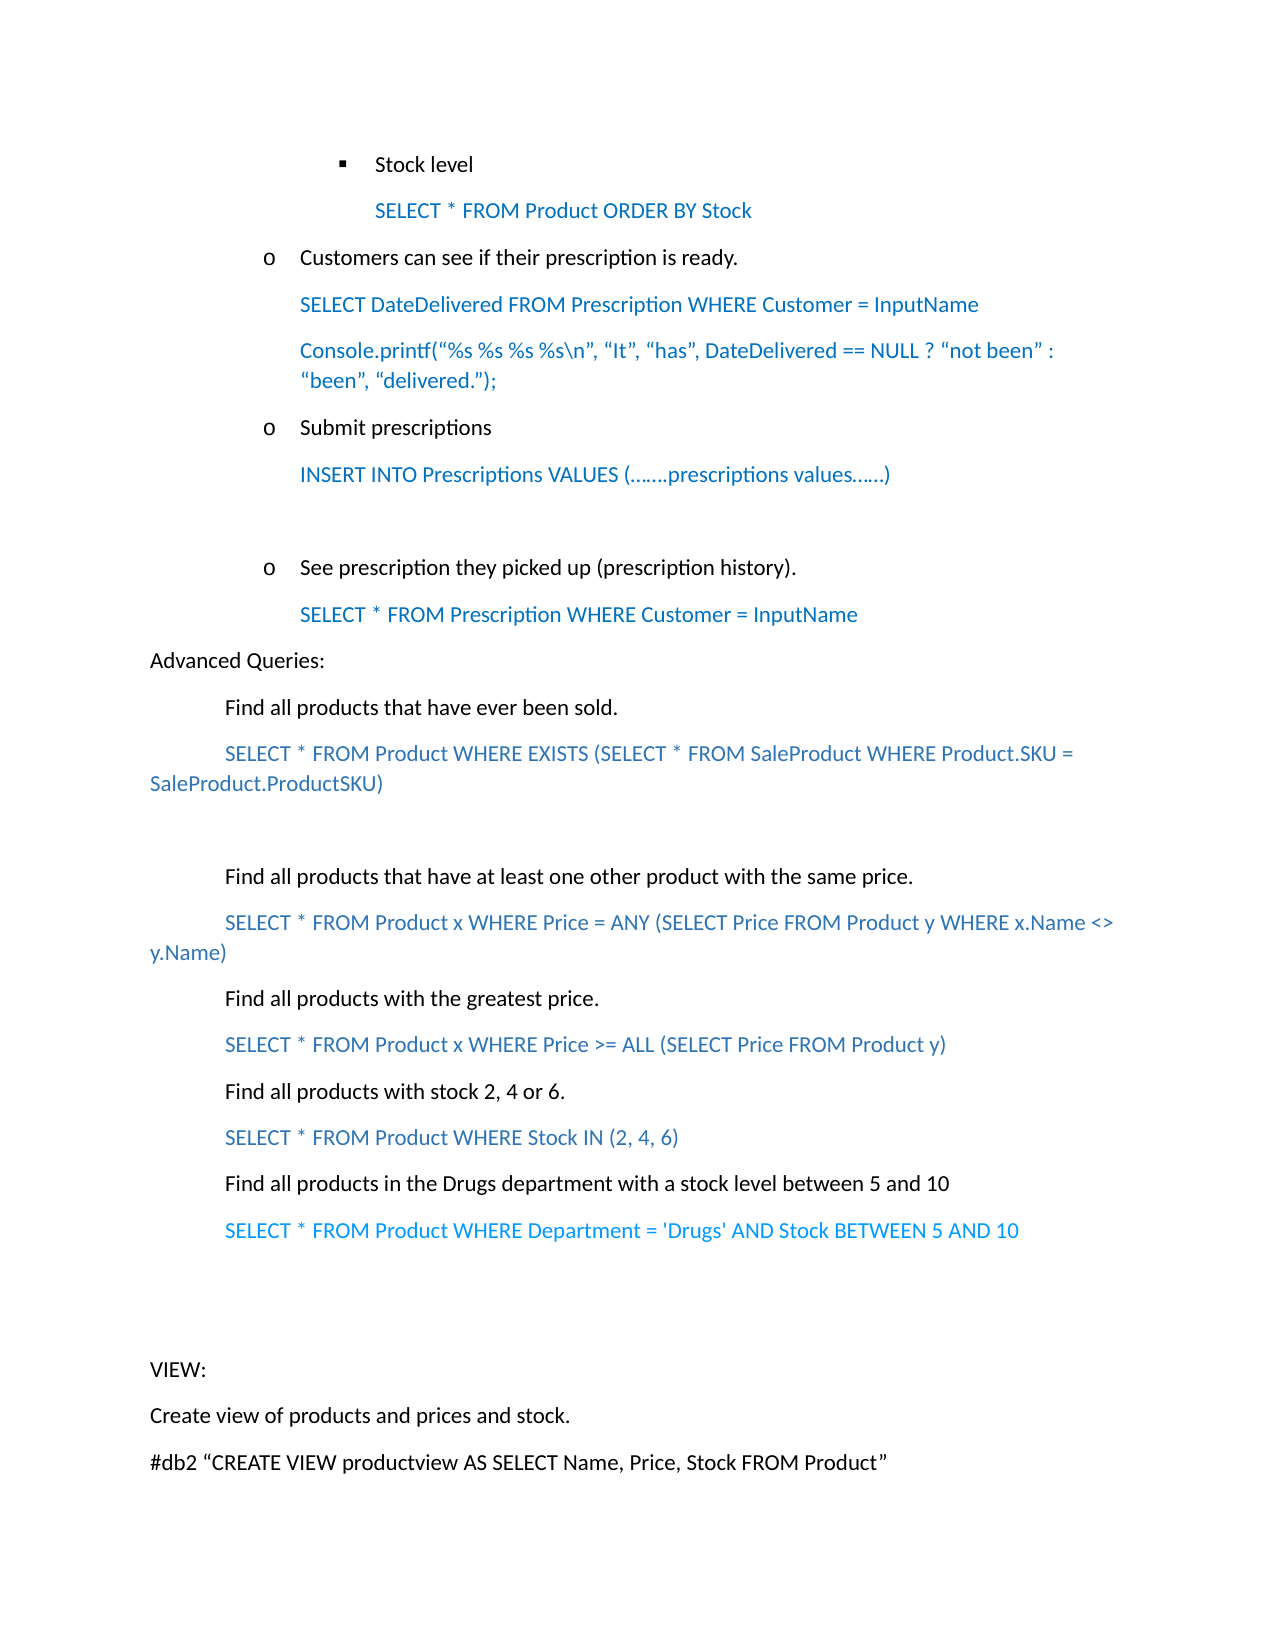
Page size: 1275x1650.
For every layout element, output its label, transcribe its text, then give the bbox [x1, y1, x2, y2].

text Find all products that have at least one other product with the same price. [150, 862, 1125, 890]
text VIEW: [150, 1355, 1125, 1383]
list Stock level [337, 150, 1125, 178]
text SELECT * FROM Product x WHERE Price = ANY (SELECT Price FROM Product y WHERE x.Name <> y.Name) [150, 908, 1125, 966]
text Find all products with stock 2, 4 or 6. [150, 1077, 1125, 1105]
list See prescription they picked up (prescription history). [262, 553, 1125, 582]
text Find all products with the greatest price. [150, 984, 1125, 1012]
text SELECT * FROM Product x WHERE Price >= ALL (SELECT Price FROM Product y) [150, 1031, 1125, 1058]
text Advanced Queries: [150, 647, 1125, 675]
list SELECT * FROM Product ORDER BY Stock [375, 196, 1125, 224]
text SELECT * FROM Product WHERE Stock IN (2, 4, 6) [150, 1123, 1125, 1151]
list Console.printf(“%s %s %s %s\n”, “It”, “has”, DateDelivered == NULL ? “not been” : “been”, “delivered.”); [300, 337, 1125, 394]
list Submit prescriptions [262, 413, 1125, 442]
text #db2 “CREATE VIEW productview AS SELECT Name, Price, Stock FROM Product” [150, 1448, 1125, 1476]
text Find all products in the Drugs department with a stock level between 5 and 10 [150, 1169, 1125, 1198]
text SELECT * FROM Product WHERE EXISTS (SELECT * FROM SaleProduct WHERE Product.SKU = SaleProduct.ProductSKU) [150, 739, 1125, 797]
text SELECT * FROM Product WHERE Department = 'Drugs' AND Stock BETWEEN 5 AND 10 [150, 1216, 1125, 1244]
list Customers can see if their prescription is ready. [262, 243, 1125, 272]
text Find all products that have ever been sold. [150, 693, 1125, 721]
list SELECT * FROM Prescription WHERE Customer = InputName [300, 600, 1125, 628]
text Create view of products and prices and stock. [150, 1401, 1125, 1429]
list INSERT INTO Prescriptions VALUES (…….prescriptions values……) [300, 460, 1125, 488]
list SELECT DateDelivered FROM Prescription WHERE Customer = InputName [300, 290, 1125, 318]
